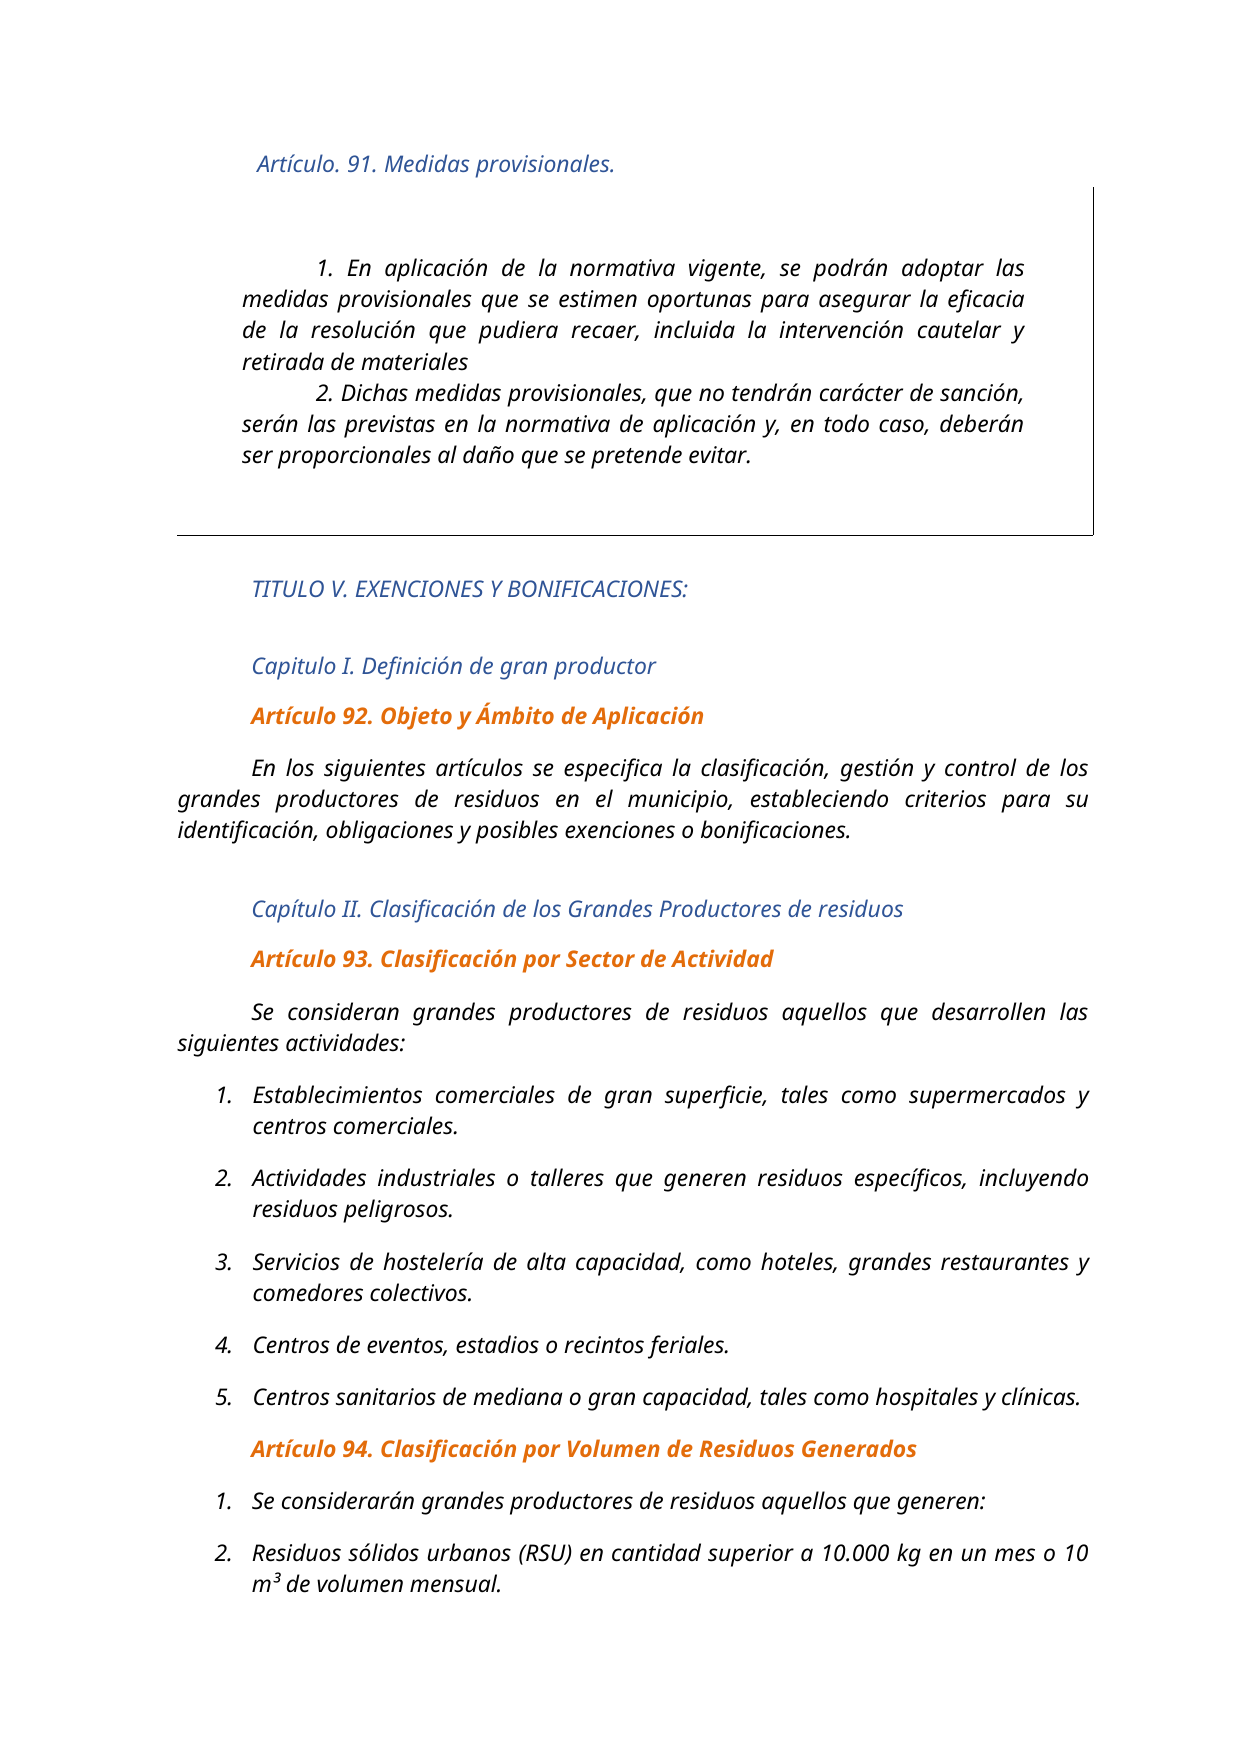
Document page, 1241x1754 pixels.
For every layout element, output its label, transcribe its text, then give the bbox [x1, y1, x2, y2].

text Se consideran grandes productores de residuos aquellos que desarrollen las siguientes actividades: [177, 996, 1093, 1058]
text 1. En aplicación de la normativa vigente, se podrán adoptar las medidas provisionales que se estimen oportunas para asegurar la eficacia de la resolución que pudiera recaer, incluida la intervención cautelar y retirada de materiales [177, 187, 1093, 377]
list Centros sanitarios de mediana o gran capacidad, tales como hospitales y clínicas. [215, 1381, 1093, 1412]
list Centros de eventos, estadios o recintos feriales. [215, 1329, 1093, 1360]
text Artículo 92. Objeto y Ámbito de Aplicación [177, 700, 1093, 731]
subtitle Capítulo II. Clasificación de los Grandes Productores de residuos [177, 893, 1093, 925]
subtitle Artículo. 91. Medidas provisionales. [177, 148, 1093, 179]
subtitle Capitulo I. Definición de gran productor [177, 650, 1093, 681]
text Artículo 93. Clasificación por Sector de Actividad [177, 943, 1093, 975]
list Actividades industriales o talleres que generen residuos específicos, incluyendo residuos peligrosos. [215, 1162, 1093, 1225]
subtitle TITULO V. EXENCIONES Y BONIFICACIONES: [177, 573, 1093, 604]
list Se considerarán grandes productores de residuos aquellos que generen: [214, 1485, 1093, 1516]
text 2. Dichas medidas provisionales, que no tendrán carácter de sanción, serán las previstas en la normativa de aplicación y, en todo caso, deberán ser proporcionales al daño que se pretende evitar. [177, 377, 1093, 535]
list Establecimientos comerciales de gran superficie, tales como supermercados y centros comerciales. [215, 1079, 1093, 1141]
text Artículo 94. Clasificación por Volumen de Residuos Generados [177, 1433, 1093, 1464]
list Servicios de hostelería de alta capacidad, como hoteles, grandes restaurantes y comedores colectivos. [215, 1246, 1093, 1308]
list Residuos sólidos urbanos (RSU) en cantidad superior a 10.000 kg en un mes o 10 m³ de volumen mensual. [214, 1537, 1093, 1600]
text En los siguientes artículos se especifica la clasificación, gestión y control de los grandes productores de residuos en el municipio, estableciendo criterios para su identificación, obligaciones y posibles exenciones o bonificaciones. [177, 752, 1093, 846]
